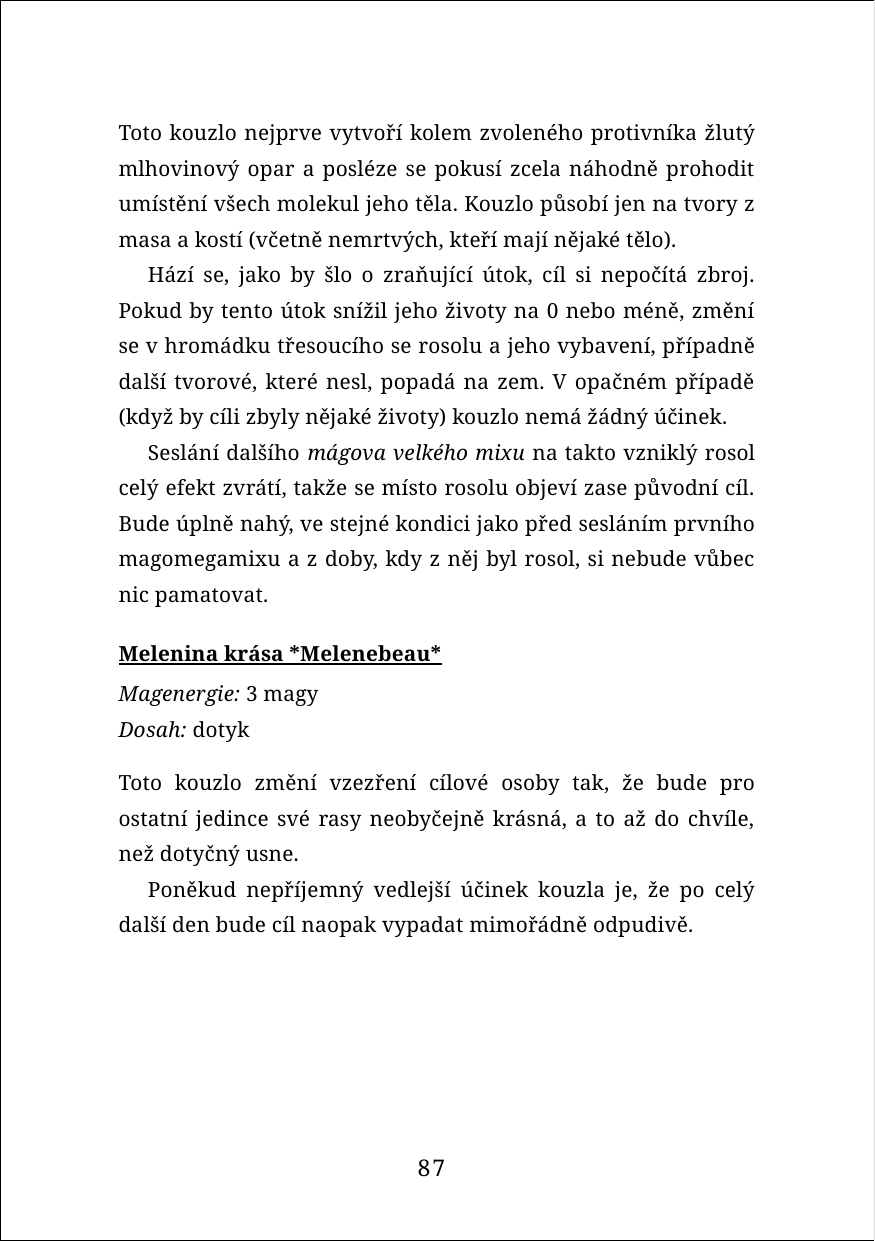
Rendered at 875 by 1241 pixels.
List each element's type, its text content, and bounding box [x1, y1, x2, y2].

text Magenergie: 3 magy Dosah: dotyk [118, 679, 756, 743]
text Toto kouzlo změní vzezření cílové osoby tak, že bude pro ostatní jedince své rasy neobyčejně krásná, a to až do chvíle, než dotyčný usne. Poněkud nepříjemný vedlejší účinek kouzla je, že po celý další den bude cíl naopak vypadat mimořádně odpudivě. [118, 768, 756, 939]
subtitle Melenina krása *Melenebeau* [118, 639, 756, 668]
text Toto kouzlo nejprve vytvoří kolem zvoleného protivníka žlutý mlhovinový opar a posléze se pokusí zcela náhodně prohodit umístění všech molekul jeho těla. Kouzlo působí jen na tvory z masa a kostí (včetně nemrtvých, kteří mají nějaké tělo). Hází se, jako by šlo o zraňující útok, cíl si nepočítá zbroj. Pokud by tento útok snížil jeho životy na 0 nebo méně, změní se v hromádku třesoucího se rosolu a jeho vybavení, případně další tvorové, které nesl, popadá na zem. V opačném případě (když by cíli zbyly nějaké životy) kouzlo nemá žádný účinek. Seslání dalšího mágova velkého mixu na takto vzniklý rosol celý efekt zvrátí, takže se místo rosolu objeví zase původní cíl. Bude úplně nahý, ve stejné kondici jako před sesláním prvního magomegamixu a z doby, kdy z něj byl rosol, si nebude vůbec nic pamatovat. [118, 118, 756, 608]
